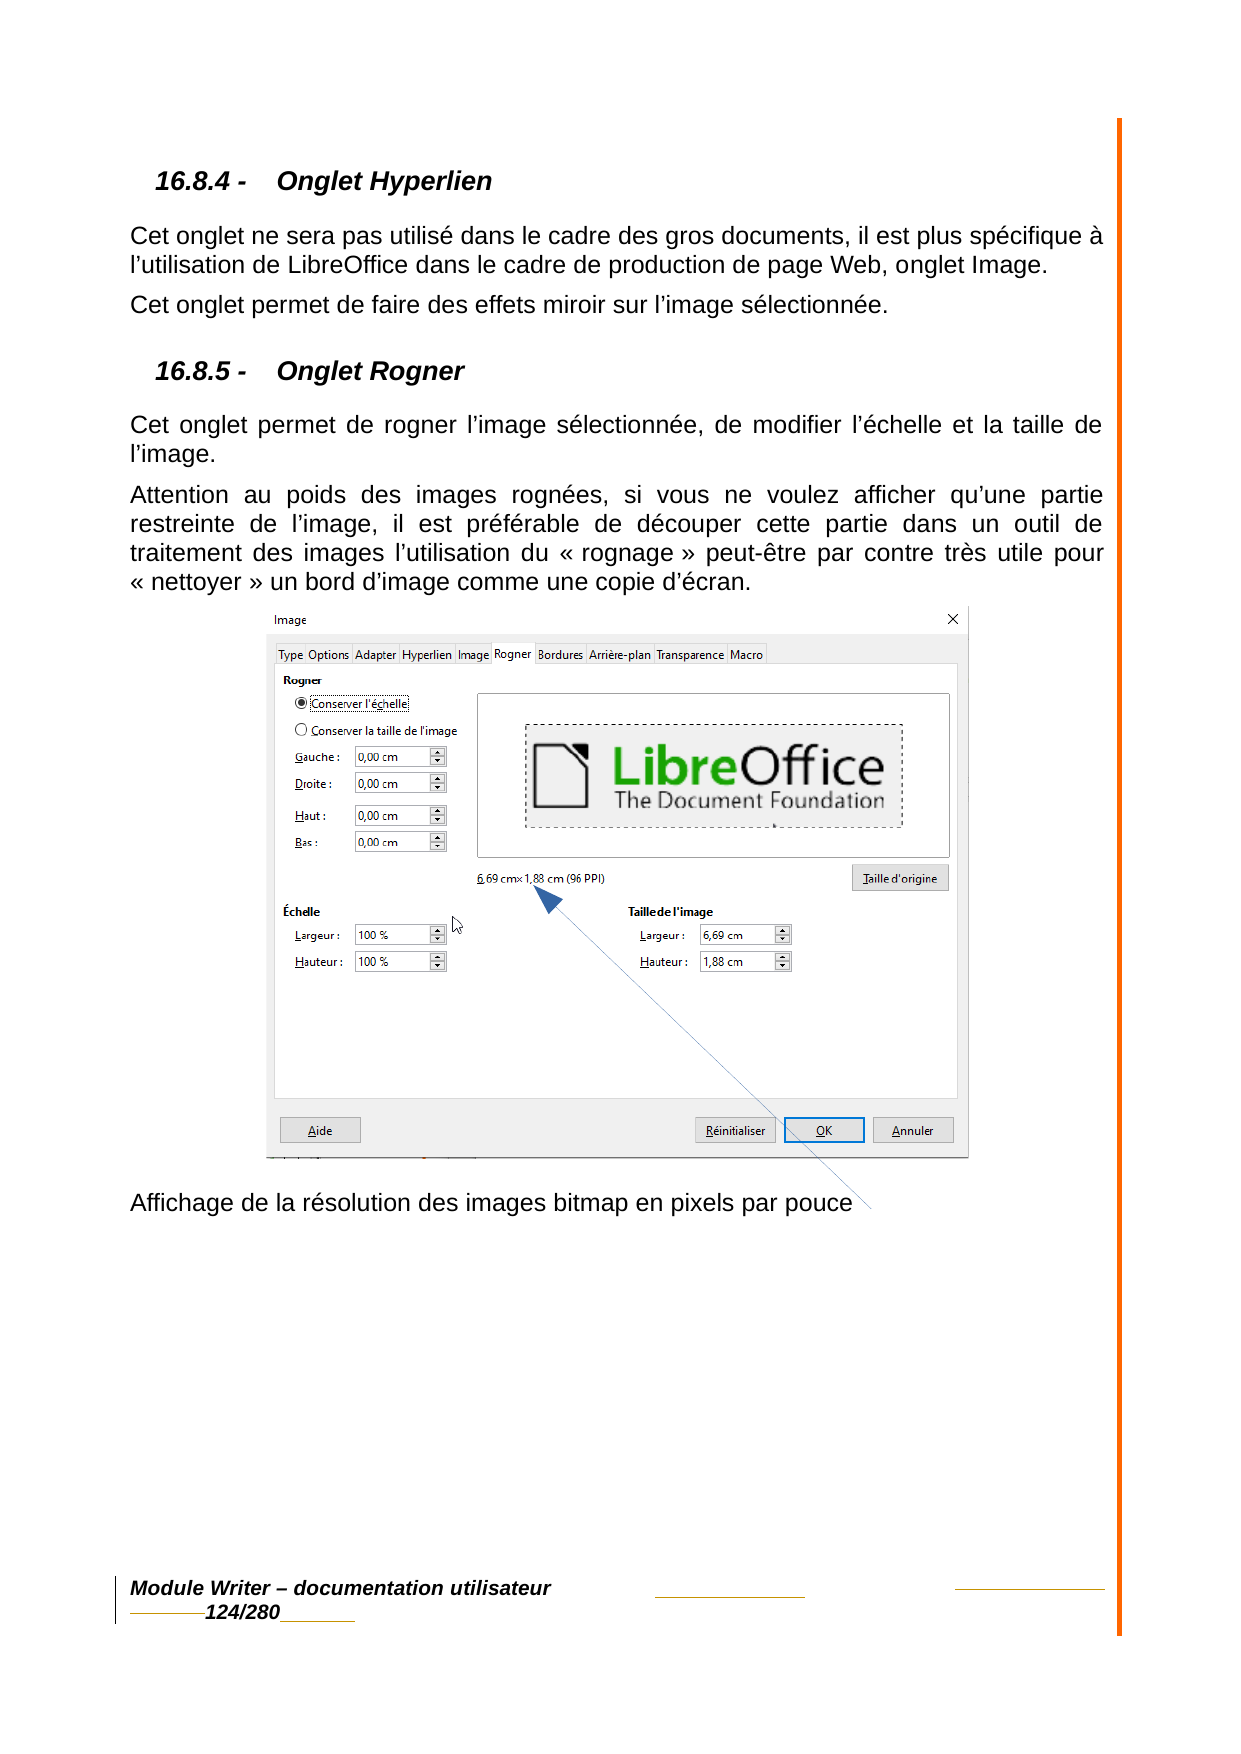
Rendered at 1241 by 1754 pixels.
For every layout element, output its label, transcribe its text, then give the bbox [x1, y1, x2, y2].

text Cet onglet ne sera pas utilisé dans le cadre des gros documents, il est plus spécifique à l’utilisation de LibreOffice dans le cadre de production de page Web, onglet Image. [130, 221, 1105, 279]
subtitle Onglet Rogner [155, 355, 1105, 386]
text Affichage de la résolution des images bitmap en pixels par pouce [130, 1188, 1105, 1217]
subtitle Onglet Hyperlien [155, 165, 1105, 196]
text Cet onglet permet de rogner l’image sélectionnée, de modifier l’échelle et la taille de l’image. [130, 410, 1105, 468]
picture [266, 606, 969, 1159]
text Cet onglet permet de faire des effets miroir sur l’image sélectionnée. [130, 290, 1105, 319]
text Attention au poids des images rognées, si vous ne voulez afficher qu’une partie restreinte de l’image, il est préférable de découper cette partie dans un outil de traitement des images l’utilisation du « rognage » peut-être par contre très utile pour « nettoyer » un bord d’image comme une copie d’écran. [130, 480, 1105, 596]
